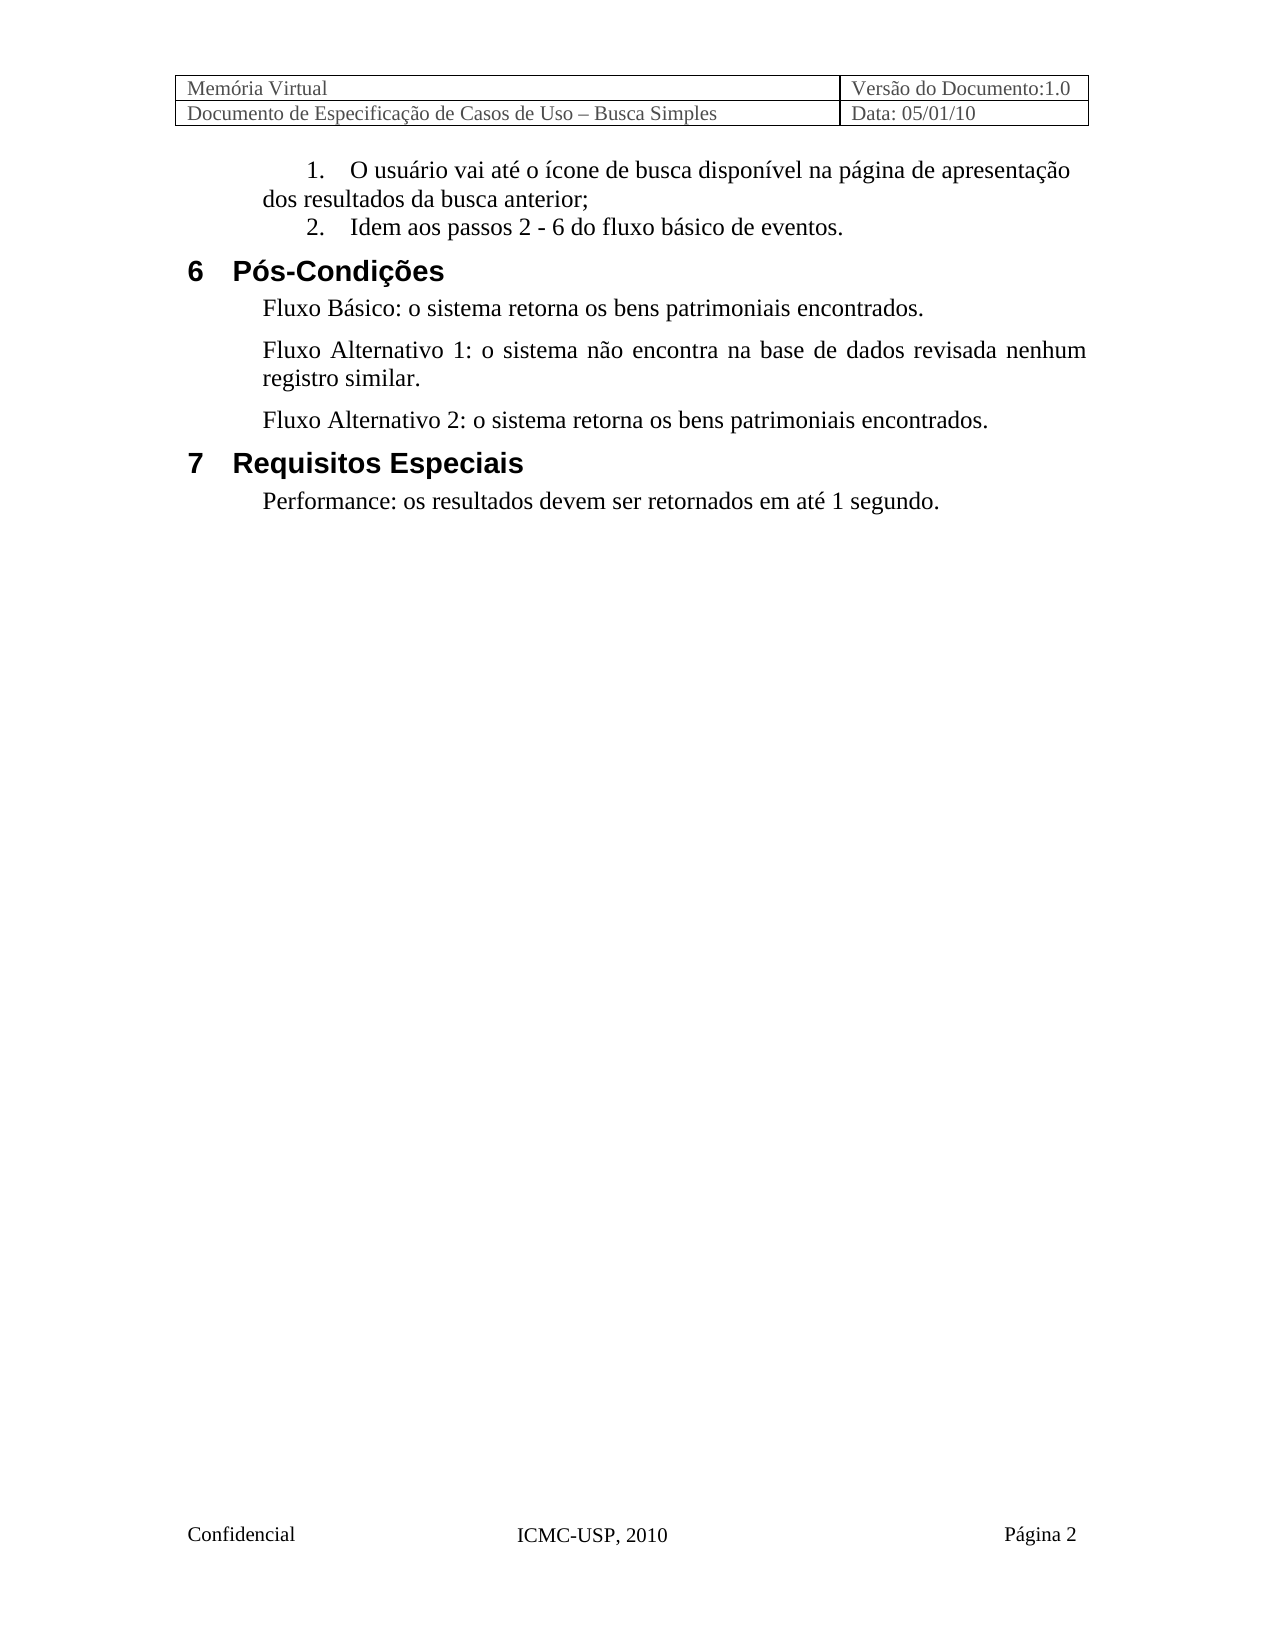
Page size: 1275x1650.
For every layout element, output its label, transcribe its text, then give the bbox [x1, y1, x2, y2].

text Fluxo Alternativo 1: o sistema não encontra na base de dados revisada nenhum registro similar. [262, 335, 1087, 392]
subtitle Pós-Condições [187, 254, 1087, 287]
text Fluxo Alternativo 2: o sistema retorna os bens patrimoniais encontrados. [262, 405, 1087, 433]
text Fluxo Básico: o sistema retorna os bens patrimoniais encontrados. [262, 293, 1087, 322]
text Performance: os resultados devem ser retornados em até 1 segundo. [187, 486, 1087, 514]
list 2. Idem aos passos 2 - 6 do fluxo básico de eventos. [225, 212, 1087, 241]
list 1. O usuário vai até o ícone de busca disponível na página de apresentação dos resultados da busca anterior; [225, 155, 1087, 212]
subtitle Requisitos Especiais [187, 446, 1087, 479]
